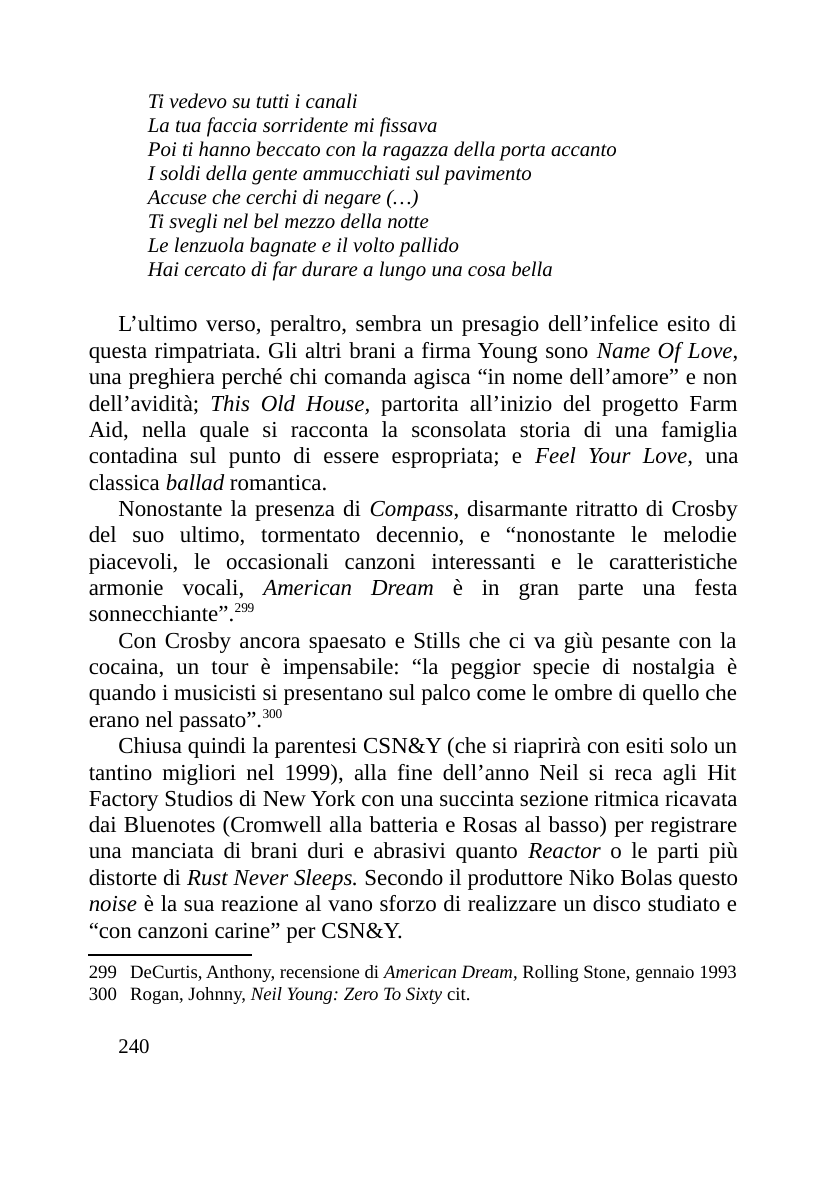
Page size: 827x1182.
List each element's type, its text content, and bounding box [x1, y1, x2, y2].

text Con Crosby ancora spaesato e Stills che ci va giù pesante con la cocaina, un tour è impensabile: “la peggior specie di nostalgia è quando i musicisti si presentano sul palco come le ombre di quello che erano nel passato”. [88, 627, 738, 732]
text Chiusa quindi la parentesi CSN&Y (che si riaprirà con esiti solo un tantino migliori nel 1999), alla fine dell’anno Neil si reca agli Hit Factory Studios di New York con una succinta sezione ritmica ricavata dai Bluenotes (Cromwell alla batteria e Rosas al basso) per registrare una manciata di brani duri e abrasivi quanto Reactor o le parti più distorte di Rust Never Sleeps. Secondo il produttore Niko Bolas questo noise è la sua reazione al vano sforzo di realizzare un disco studiato e “con canzoni carine” per CSN&Y. [88, 732, 738, 943]
text Poi ti hanno beccato con la ragazza della porta accanto [88, 137, 738, 161]
text Accuse che cerchi di negare (…) [88, 185, 738, 209]
text Le lenzuola bagnate e il volto pallido [88, 233, 738, 257]
text I soldi della gente ammucchiati sul pavimento [88, 161, 738, 185]
text Hai cercato di far durare a lungo una cosa bella [88, 257, 738, 281]
text La tua faccia sorridente mi fissava [88, 113, 738, 137]
text L’ultimo verso, peraltro, sembra un presagio dell’infelice esito di questa rimpatriata. Gli altri brani a firma Young sono Name Of Love, una preghiera perché chi comanda agisca “in nome dell’amore” e non dell’avidità; This Old House, partorita all’inizio del progetto Farm Aid, nella quale si racconta la sconsolata storia di una famiglia contadina sul punto di essere espropriata; e Feel Your Love, una classica ballad romantica. [88, 311, 738, 495]
text Nonostante la presenza di Compass, disarmante ritratto di Crosby del suo ultimo, tormentato decennio, e “nonostante le melodie piacevoli, le occasionali canzoni interessanti e le caratteristiche armonie vocali, American Dream è in gran parte una festa sonnecchiante”. [88, 495, 738, 627]
text Rogan, Johnny, Neil Young: Zero To Sixty cit. [88, 982, 738, 1004]
text DeCurtis, Anthony, recensione di American Dream, Rolling Stone, gennaio 1993 [88, 961, 738, 982]
text Ti svegli nel bel mezzo della notte [88, 209, 738, 233]
text Ti vedevo su tutti i canali [88, 88, 738, 113]
